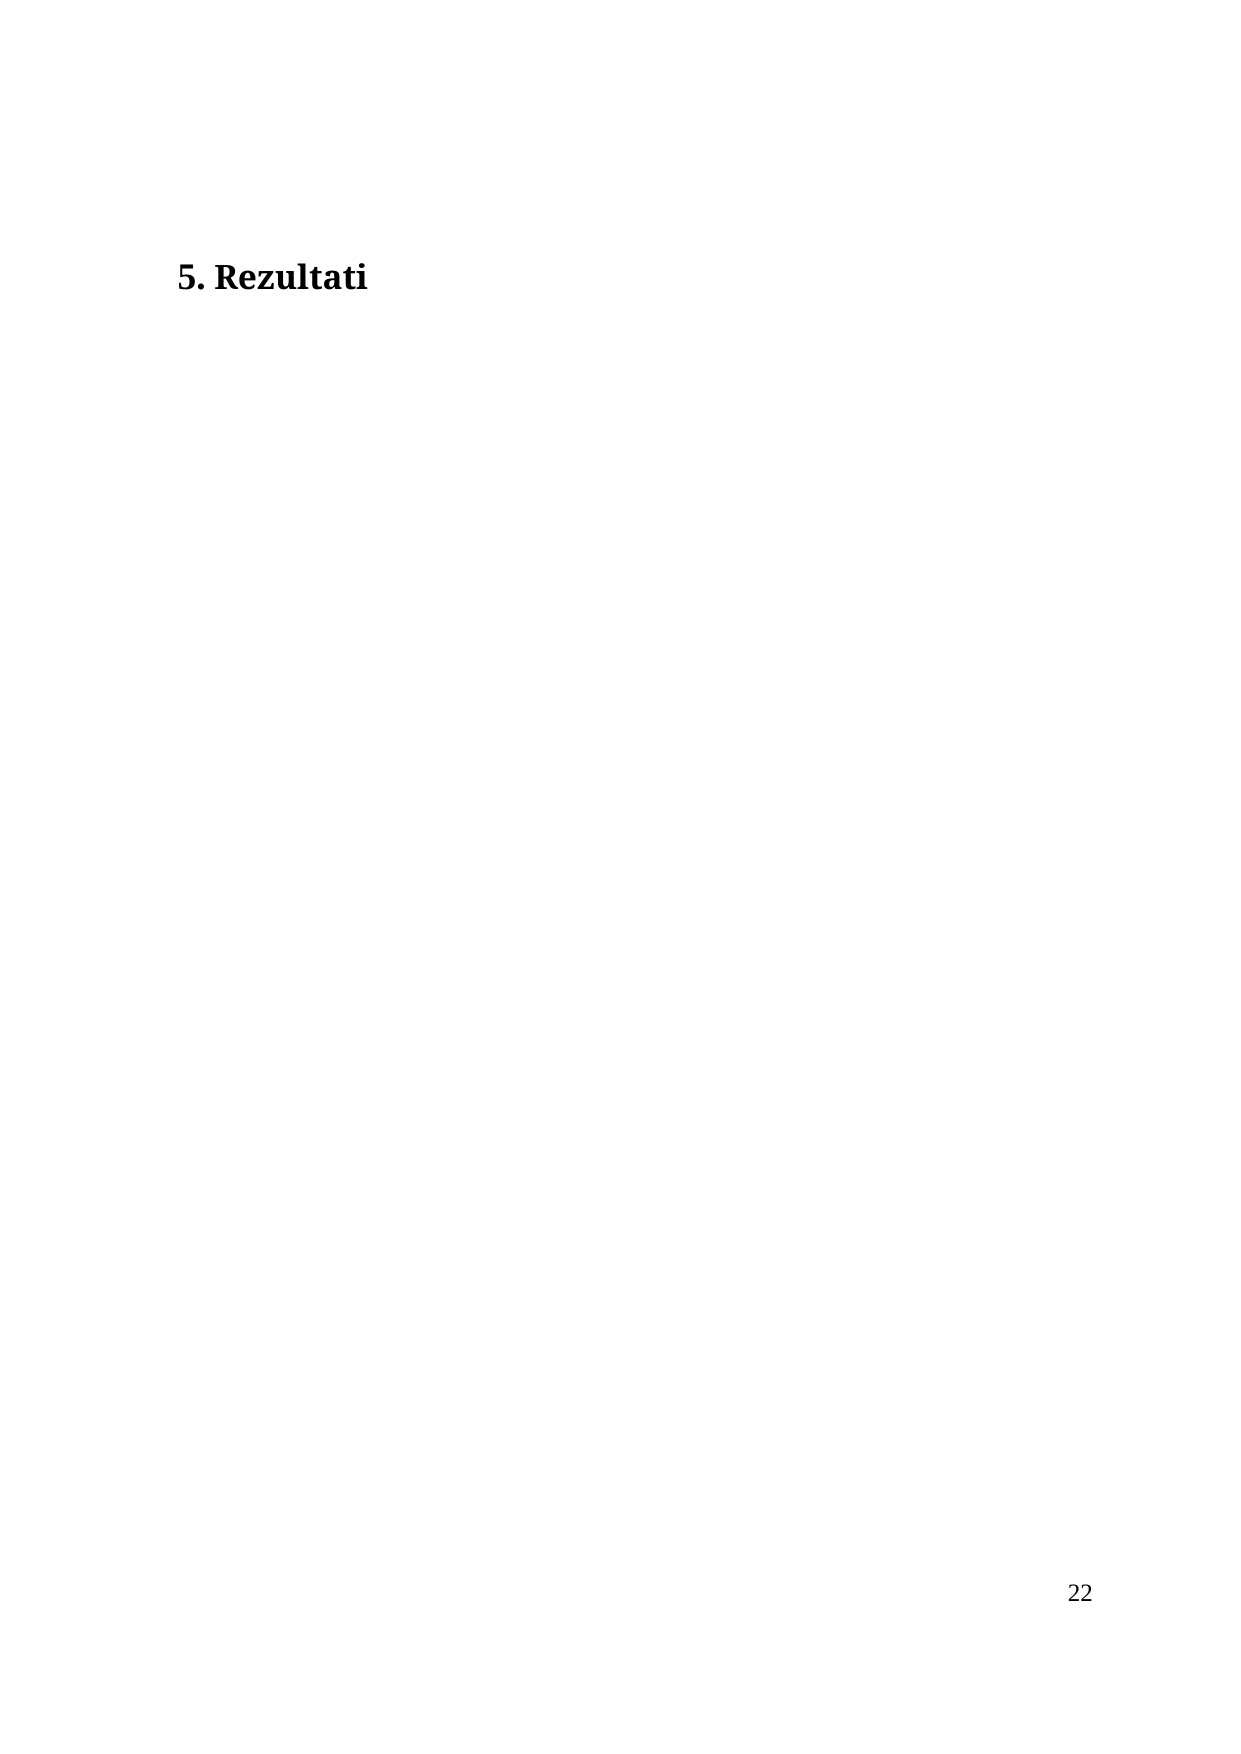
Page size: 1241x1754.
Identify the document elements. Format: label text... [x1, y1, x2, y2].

subtitle 5. Rezultati [177, 254, 1093, 299]
